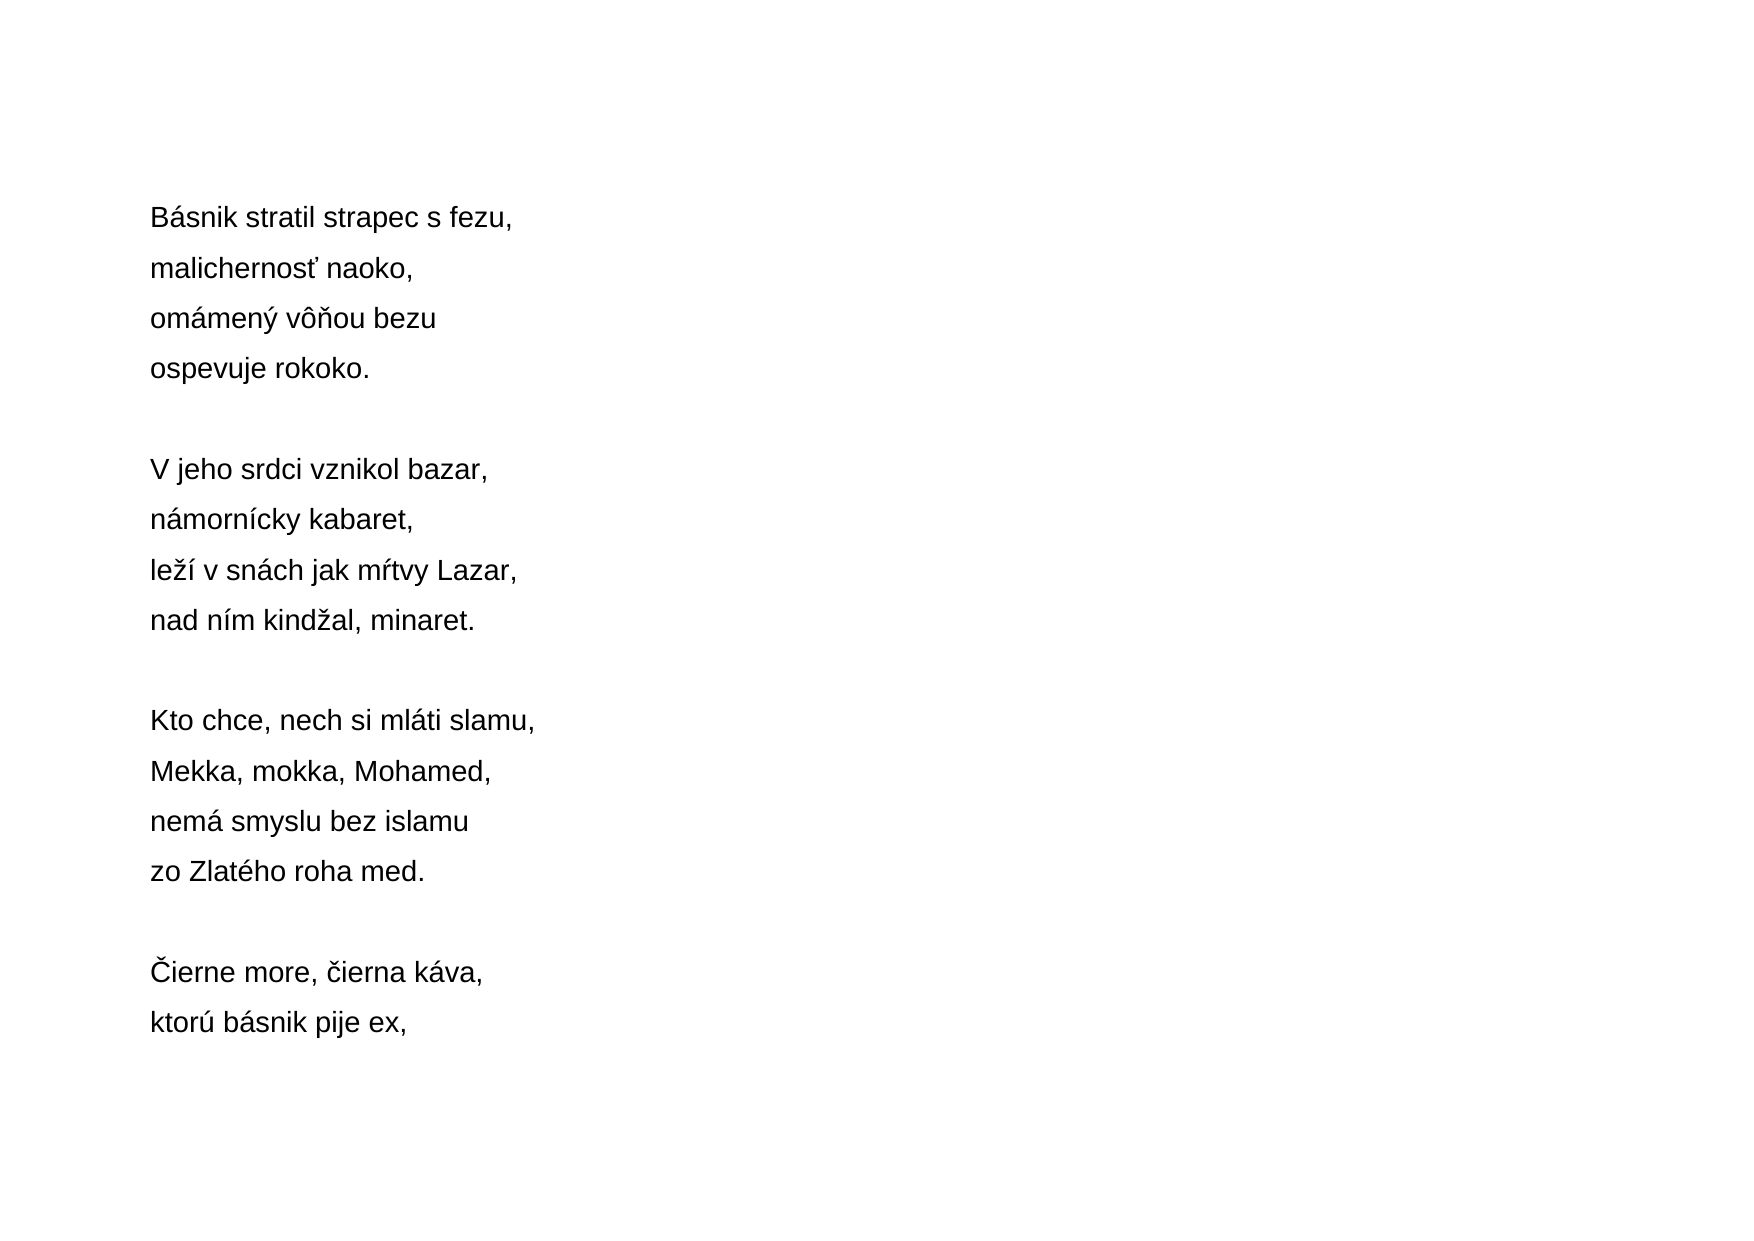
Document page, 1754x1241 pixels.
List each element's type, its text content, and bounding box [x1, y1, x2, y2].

text Čierne more, čierna káva, [150, 955, 1243, 988]
text V jeho srdci vznikol bazar, [150, 452, 1243, 485]
text ktorú básnik pije ex, [150, 1005, 1243, 1039]
text leží v snách jak mŕtvy Lazar, [150, 552, 1243, 586]
text malichernosť naoko, [150, 251, 1243, 284]
text omámený vôňou bezu [150, 301, 1243, 334]
text nad ním kindžal, minaret. [150, 603, 1243, 636]
text Kto chce, nech si mláti slamu, [150, 703, 1243, 737]
text námornícky kabaret, [150, 502, 1243, 536]
text Básnik stratil strapec s fezu, [150, 200, 1243, 234]
text zo Zlatého roha med. [150, 854, 1243, 888]
text ospevuje rokoko. [150, 351, 1243, 385]
text nemá smyslu bez islamu [150, 804, 1243, 838]
text Mekka, mokka, Mohamed, [150, 754, 1243, 787]
